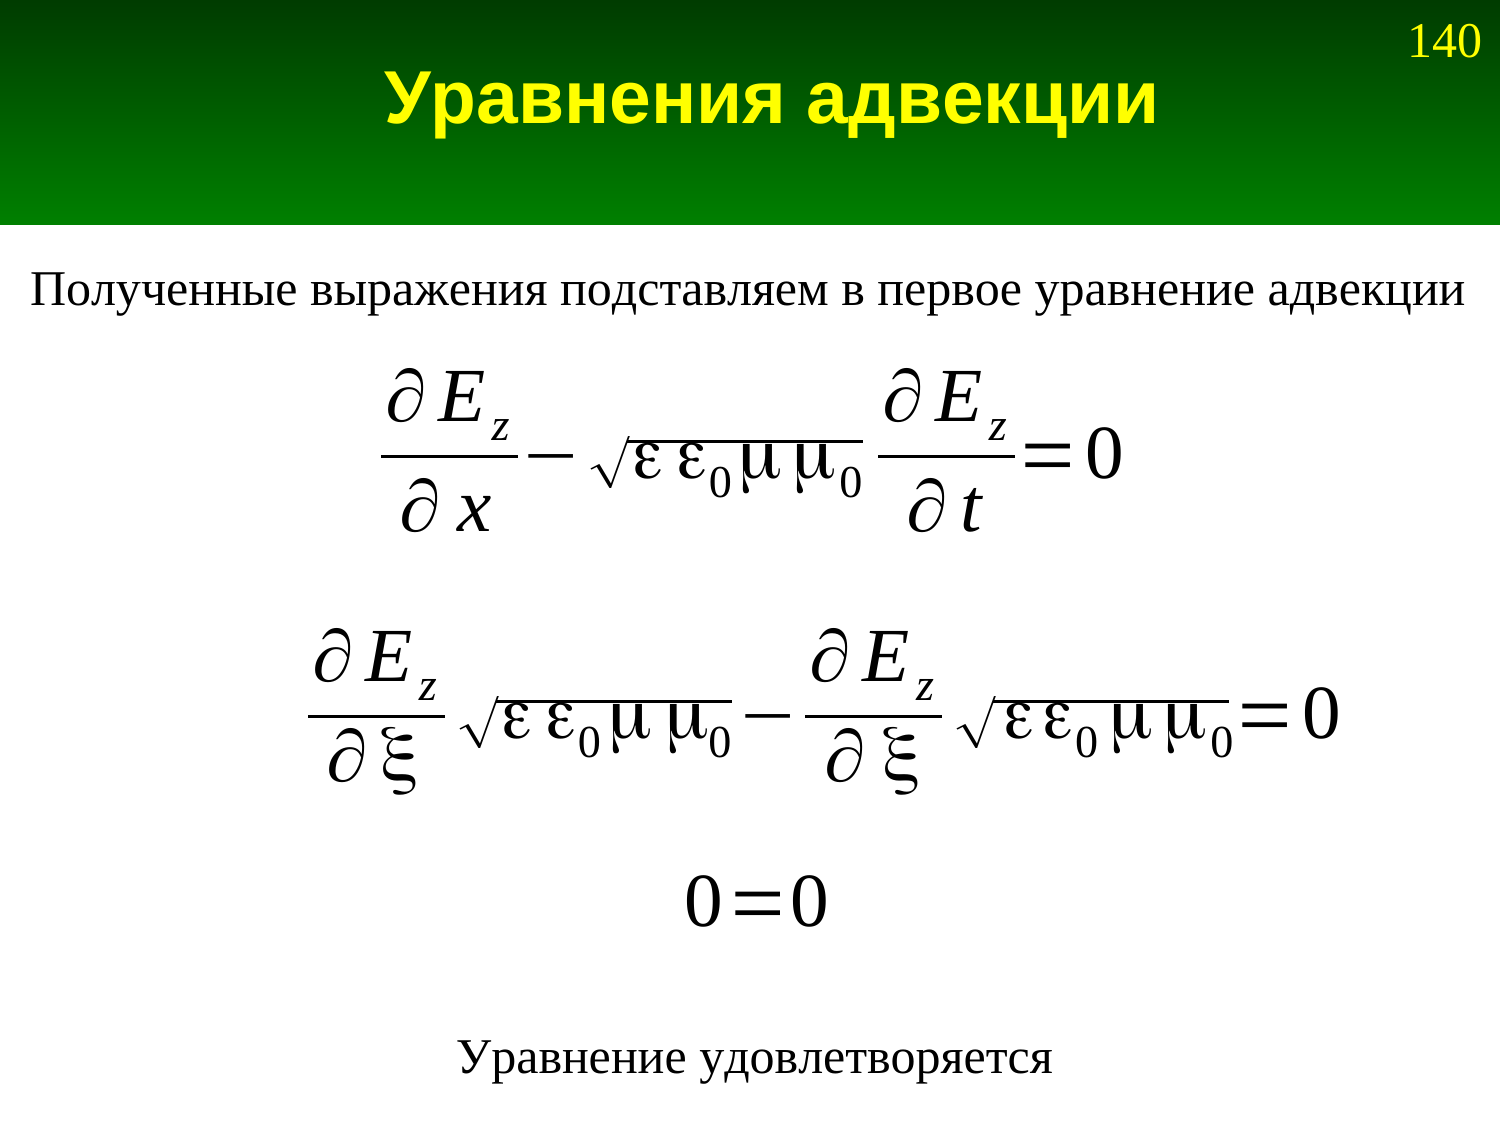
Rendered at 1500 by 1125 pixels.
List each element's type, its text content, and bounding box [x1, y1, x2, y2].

chart [283, 614, 1359, 799]
text_box Полученные выражения подставляем в первое уравнение адвекции [15, 248, 1481, 323]
text_box Уравнение удовлетворяется [441, 1015, 1068, 1091]
title Уравнения адвекции [123, 0, 1399, 192]
chart [664, 859, 851, 945]
chart [356, 354, 1144, 549]
